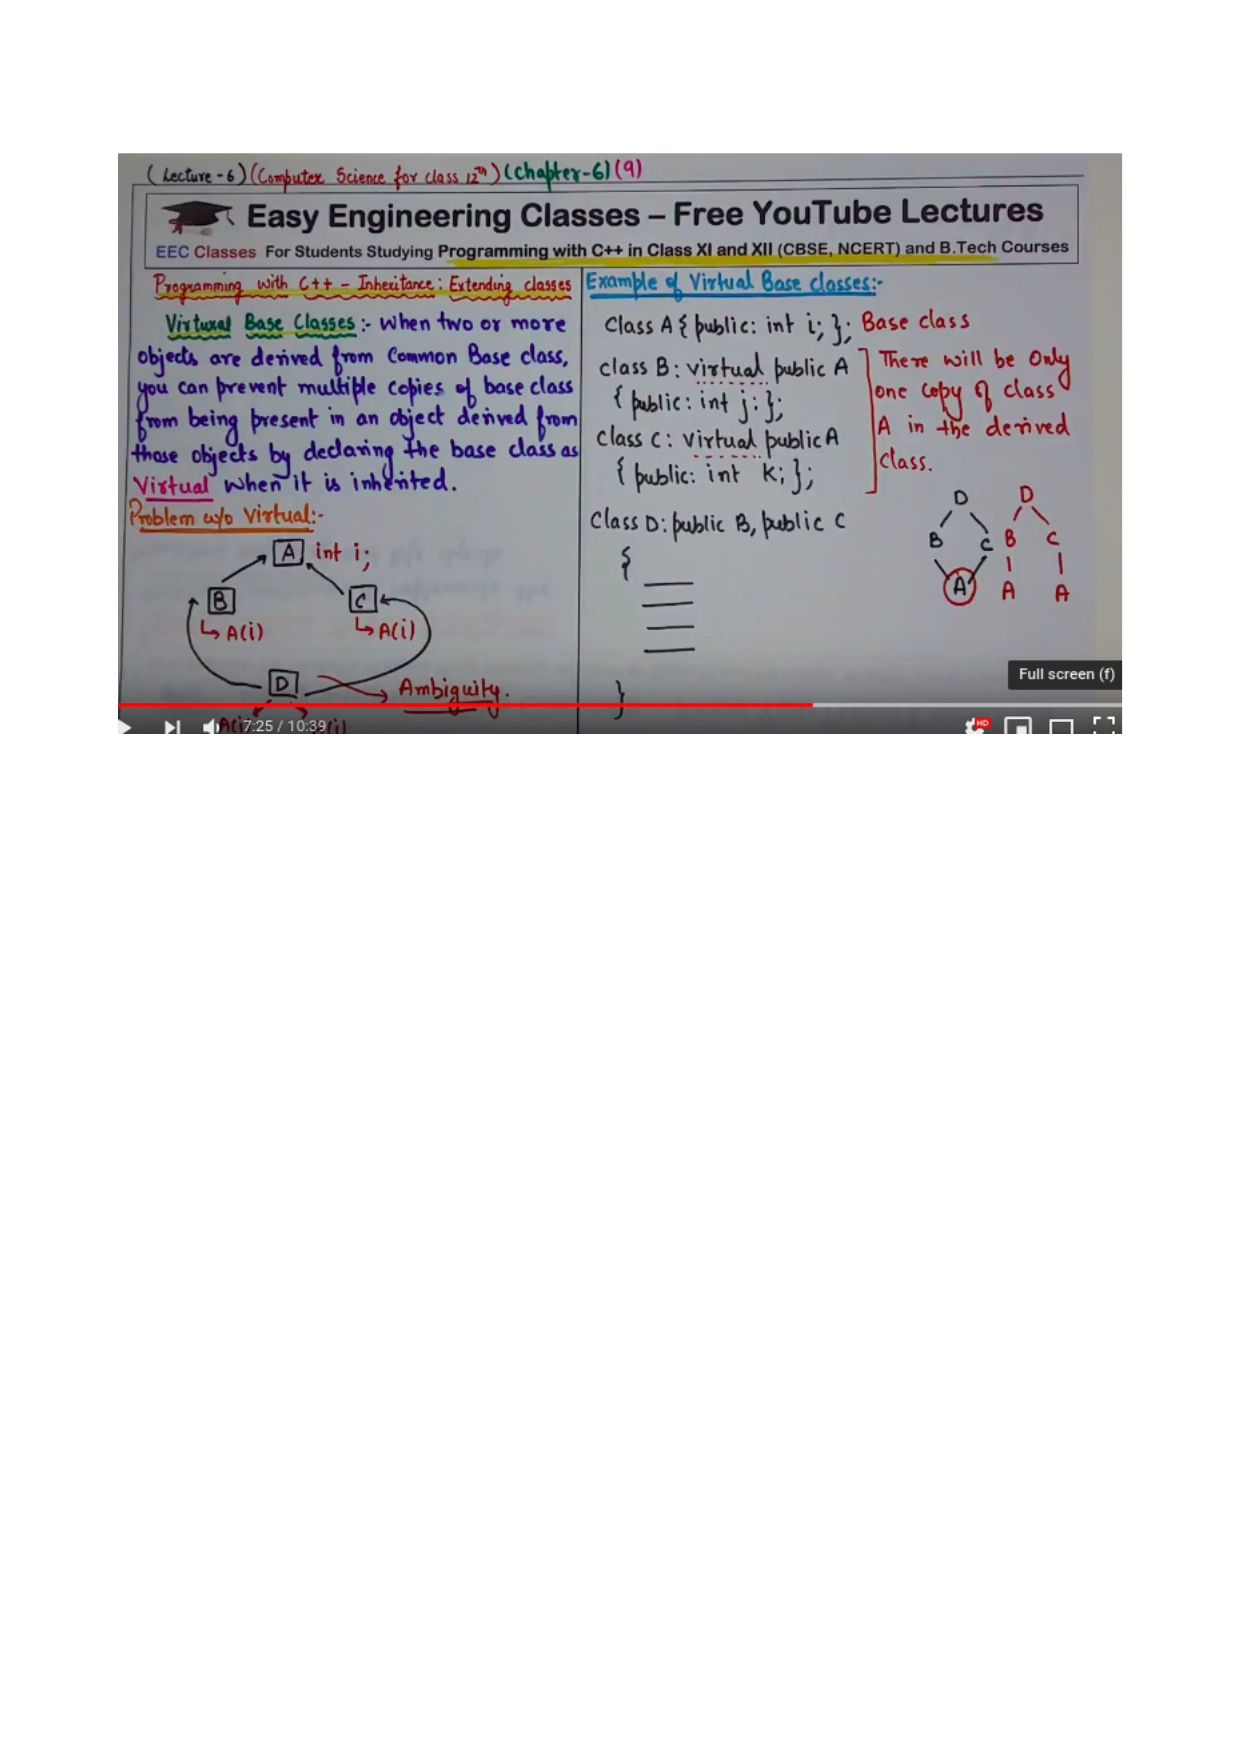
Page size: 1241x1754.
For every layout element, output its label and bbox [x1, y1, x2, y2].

picture [118, 152, 1123, 734]
